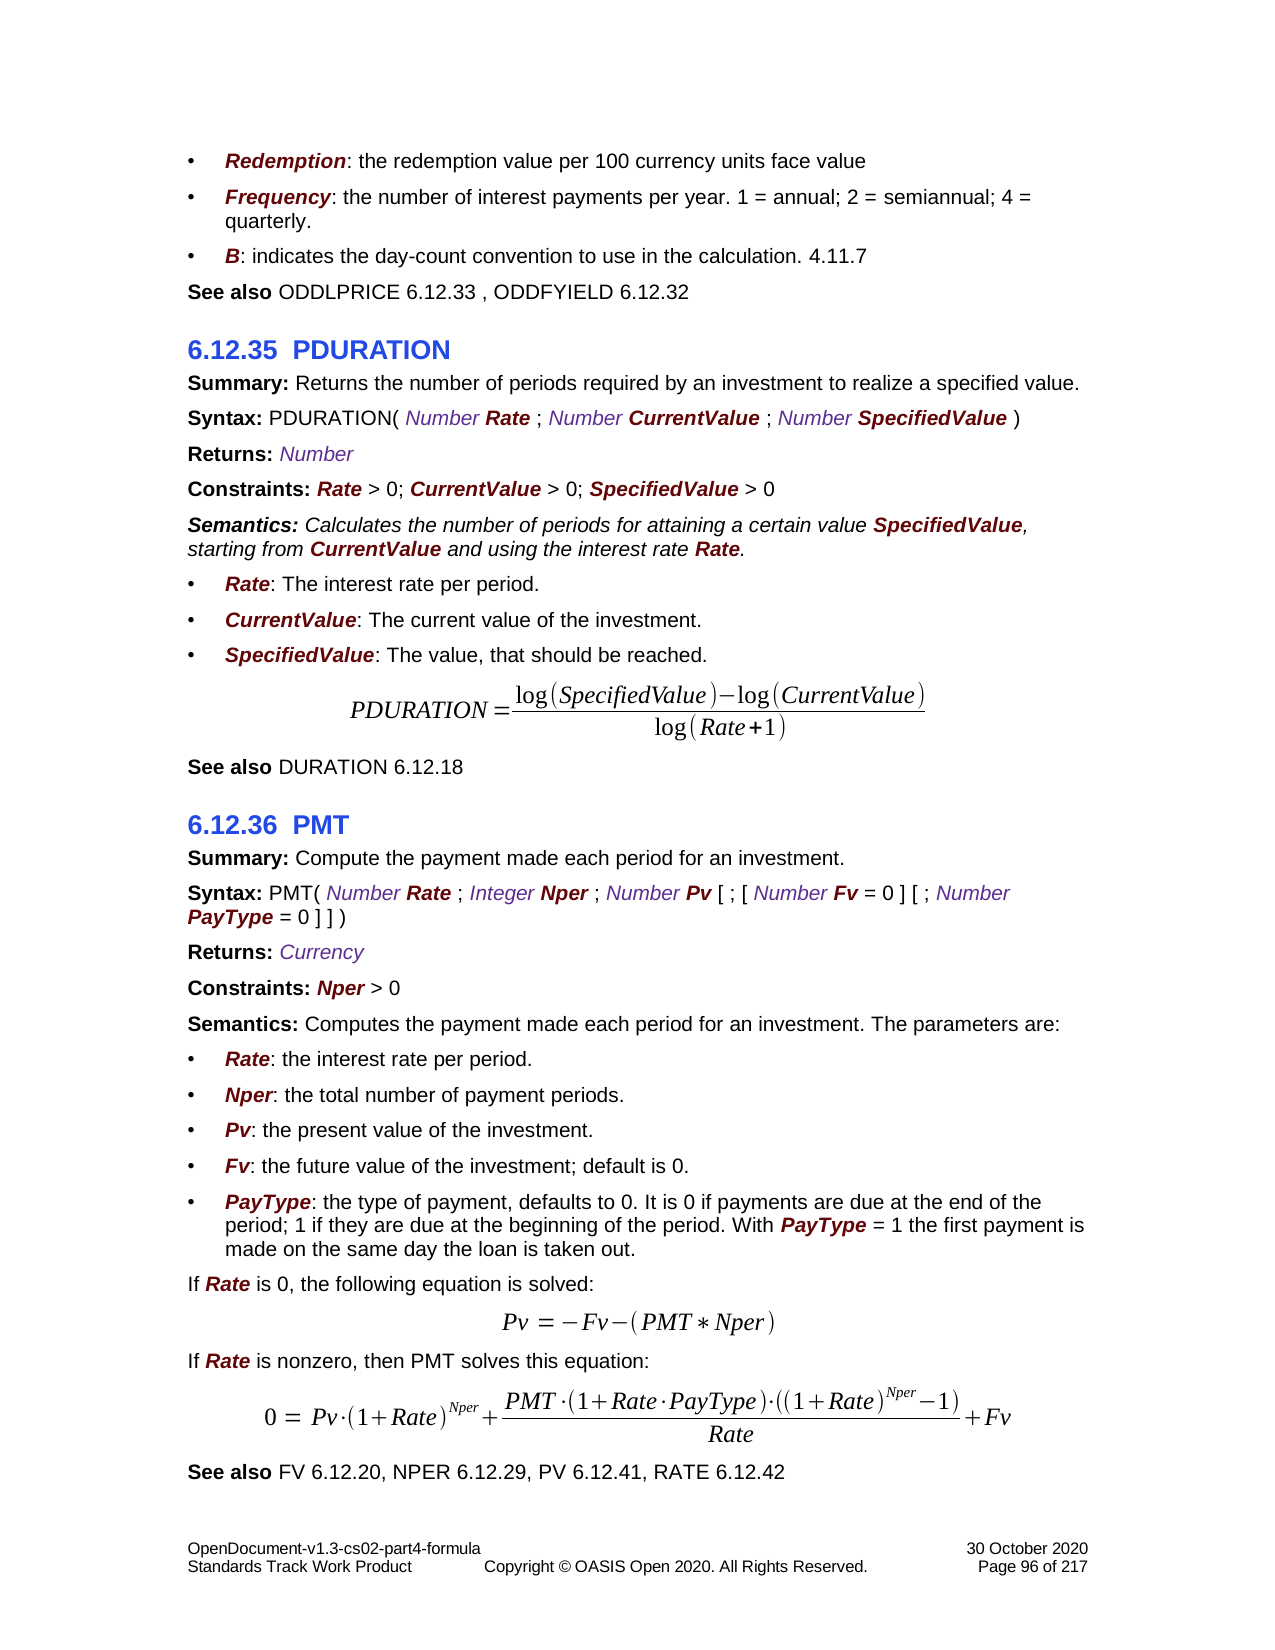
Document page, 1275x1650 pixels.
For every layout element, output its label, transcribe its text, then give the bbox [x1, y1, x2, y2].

text See also ODDLPRICE 6.12.33 , ODDFYIELD 6.12.32 [187, 280, 1088, 304]
list CurrentValue: The current value of the investment. [187, 608, 1088, 632]
text Returns: Number [187, 442, 1088, 466]
list Pv: the present value of the investment. [187, 1119, 1088, 1142]
list SpecifiedValue: The value, that should be reached. [187, 644, 1088, 667]
text Syntax: PDURATION( Number Rate ; Number CurrentValue ; Number SpecifiedValue ) [187, 407, 1088, 430]
text See also DURATION 6.12.18 [187, 755, 1088, 779]
list Rate: The interest rate per period. [187, 573, 1088, 596]
text Summary: Returns the number of periods required by an investment to realize a specified value. [187, 371, 1088, 394]
text Summary: Compute the payment made each period for an investment. [187, 846, 1088, 869]
text Constraints: Nper > 0 [187, 976, 1088, 1000]
list Redemption: the redemption value per 100 currency units face value [187, 150, 1088, 173]
text If Rate is nonzero, then PMT solves this equation: [187, 1349, 1088, 1373]
text Semantics: Computes the payment made each period for an investment. The parameters are: [187, 1012, 1088, 1036]
text Semantics: Calculates the number of periods for attaining a certain value SpecifiedValue, starting from CurrentValue and using the interest rate Rate. [187, 513, 1088, 561]
text Constraints: Rate > 0; CurrentValue > 0; SpecifiedValue > 0 [187, 478, 1088, 501]
subtitle PDURATION [187, 335, 1088, 365]
list Frequency: the number of interest payments per year. 1 = annual; 2 = semiannual; 4 = quarterly. [187, 186, 1088, 233]
text Returns: Currency [187, 941, 1088, 964]
list PayType: the type of payment, defaults to 0. It is 0 if payments are due at the end of the period; 1 if they are due at the beginning of the period. With PayType = 1 the first payment is made on the same day the loan is taken out. [187, 1190, 1088, 1261]
list Nper: the total number of payment periods. [187, 1083, 1088, 1107]
list Rate: the interest rate per period. [187, 1048, 1088, 1071]
list B: indicates the day-count convention to use in the calculation. 4.11.7 [187, 245, 1088, 268]
text If Rate is 0, the following equation is solved: [187, 1273, 1088, 1296]
text Syntax: PMT( Number Rate ; Integer Nper ; Number Pv [ ; [ Number Fv = 0 ] [ ; Number PayType = 0 ] ] ) [187, 882, 1088, 929]
list Fv: the future value of the investment; default is 0. [187, 1154, 1088, 1178]
subtitle PMT [187, 810, 1088, 840]
text See also FV 6.12.20, NPER 6.12.29, PV 6.12.41, RATE 6.12.42 [187, 1460, 1088, 1484]
